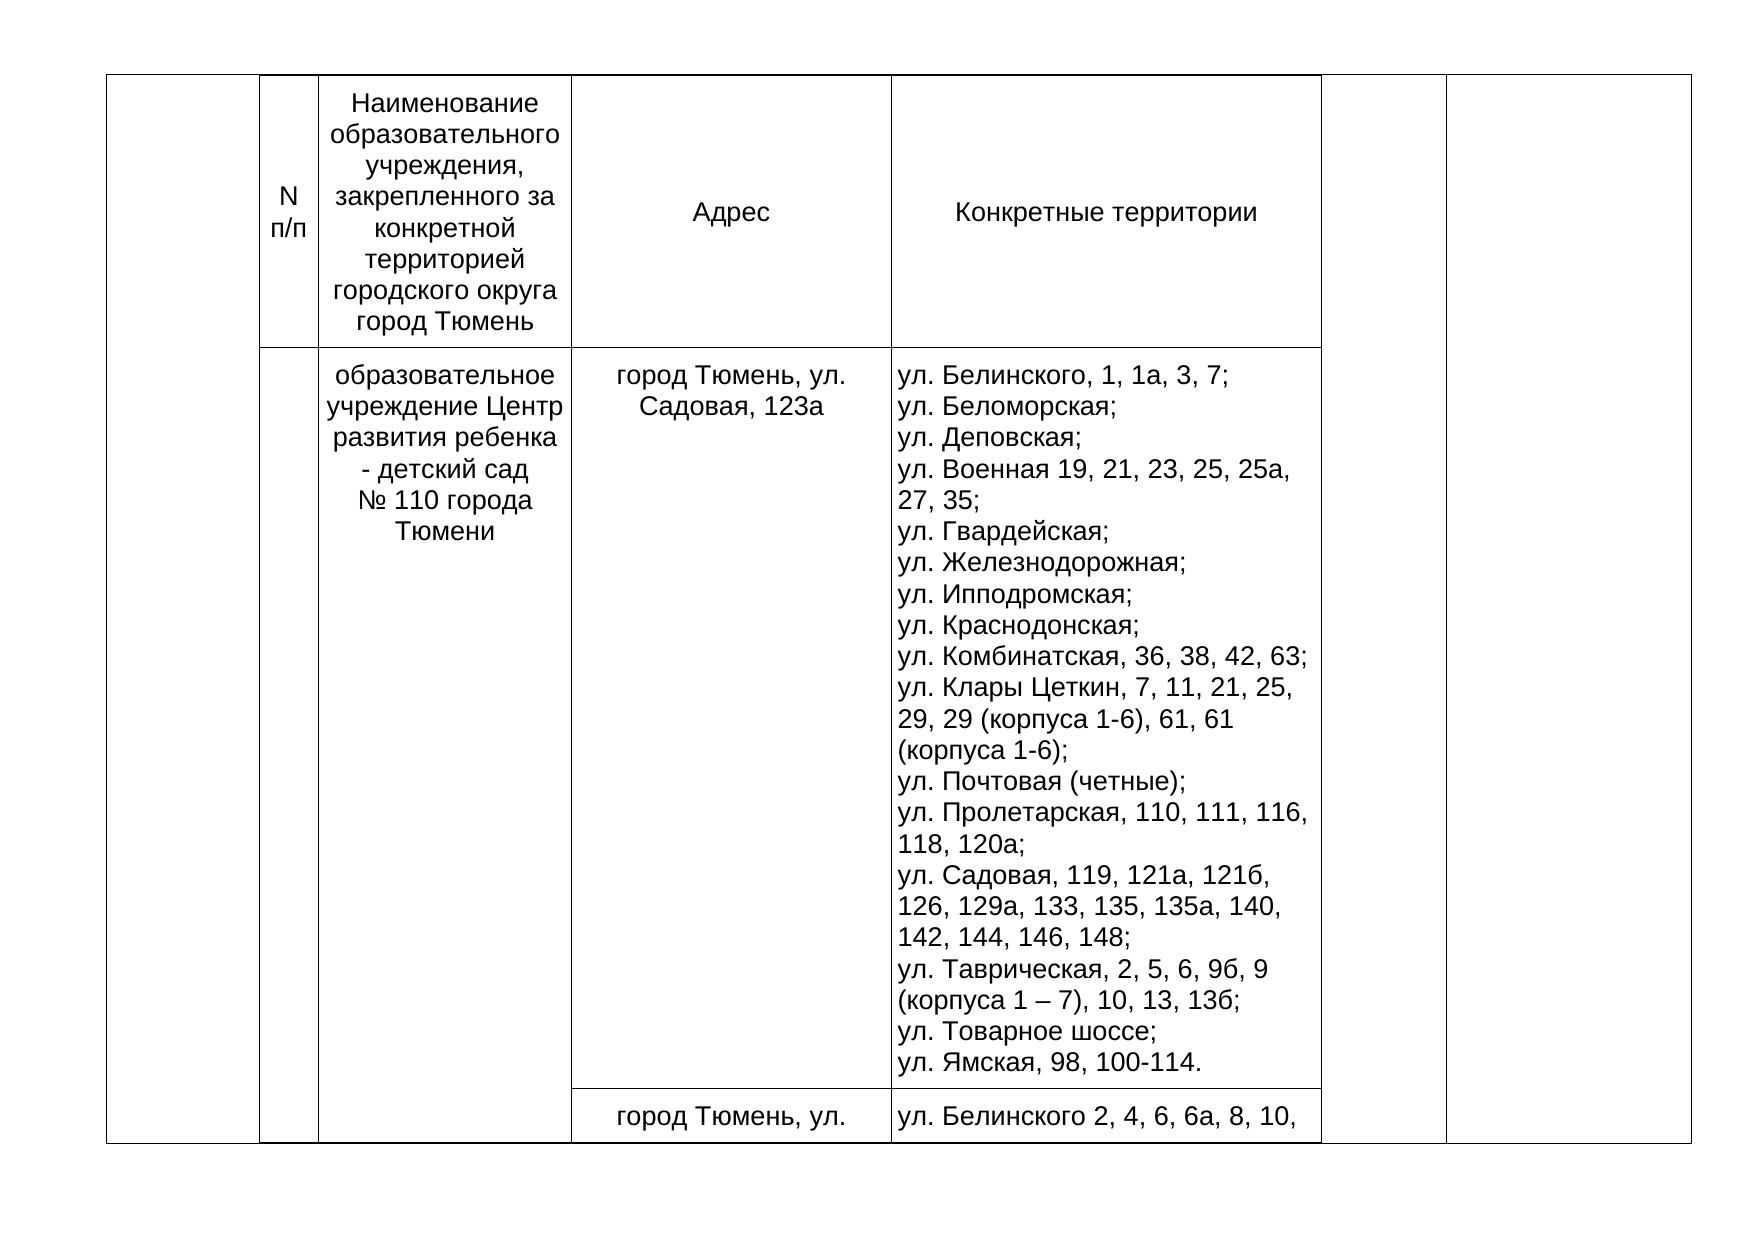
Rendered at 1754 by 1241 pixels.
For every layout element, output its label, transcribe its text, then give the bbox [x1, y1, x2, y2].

table_cell образовательное учреждение Центр развития ребенка - детский сад № 110 города Тюмени [319, 348, 571, 1142]
table_header [1447, 75, 1691, 1143]
table_cell город Тюмень, ул. Садовая, 123а [572, 348, 891, 1088]
table_header [1322, 75, 1446, 1143]
table_cell город Тюмень, ул. [572, 1089, 891, 1142]
table_cell ул. Белинского 2, 4, 6, 6а, 8, 10, [892, 1089, 1321, 1142]
table_header Наименование образовательного учреждения, закрепленного за конкретной территорией городского округа город Тюмень [319, 76, 571, 347]
table_header Конкретные территории [892, 76, 1321, 347]
table_cell ул. Белинского, 1, 1а, 3, 7; ул. Беломорская; ул. Деповская; ул. Военная 19, 21, 23, 25, 25а, 27, 35; ул. Гвардейская; ул. Железнодорожная; ул. Ипподромская; ул. Краснодонская; ул. Комбинатская, 36, 38, 42, 63; ул. Клары Цеткин, 7, 11, 21, 25, 29, 29 (корпуса 1-6), 61, 61 (корпуса 1-6); ул. Почтовая (четные); ул. Пролетарская, 110, 111, 116, 118, 120а; ул. Садовая, 119, 121а, 121б, 126, 129а, 133, 135, 135а, 140, 142, 144, 146, 148; ул. Таврическая, 2, 5, 6, 9б, 9 (корпуса 1 – 7), 10, 13, 13б; ул. Товарное шоссе; ул. Ямская, 98, 100-114. [892, 348, 1321, 1088]
table_header N п/п [260, 76, 318, 347]
table_header Адрес [572, 76, 891, 347]
table_cell [260, 348, 318, 1142]
table_header [107, 75, 259, 1143]
